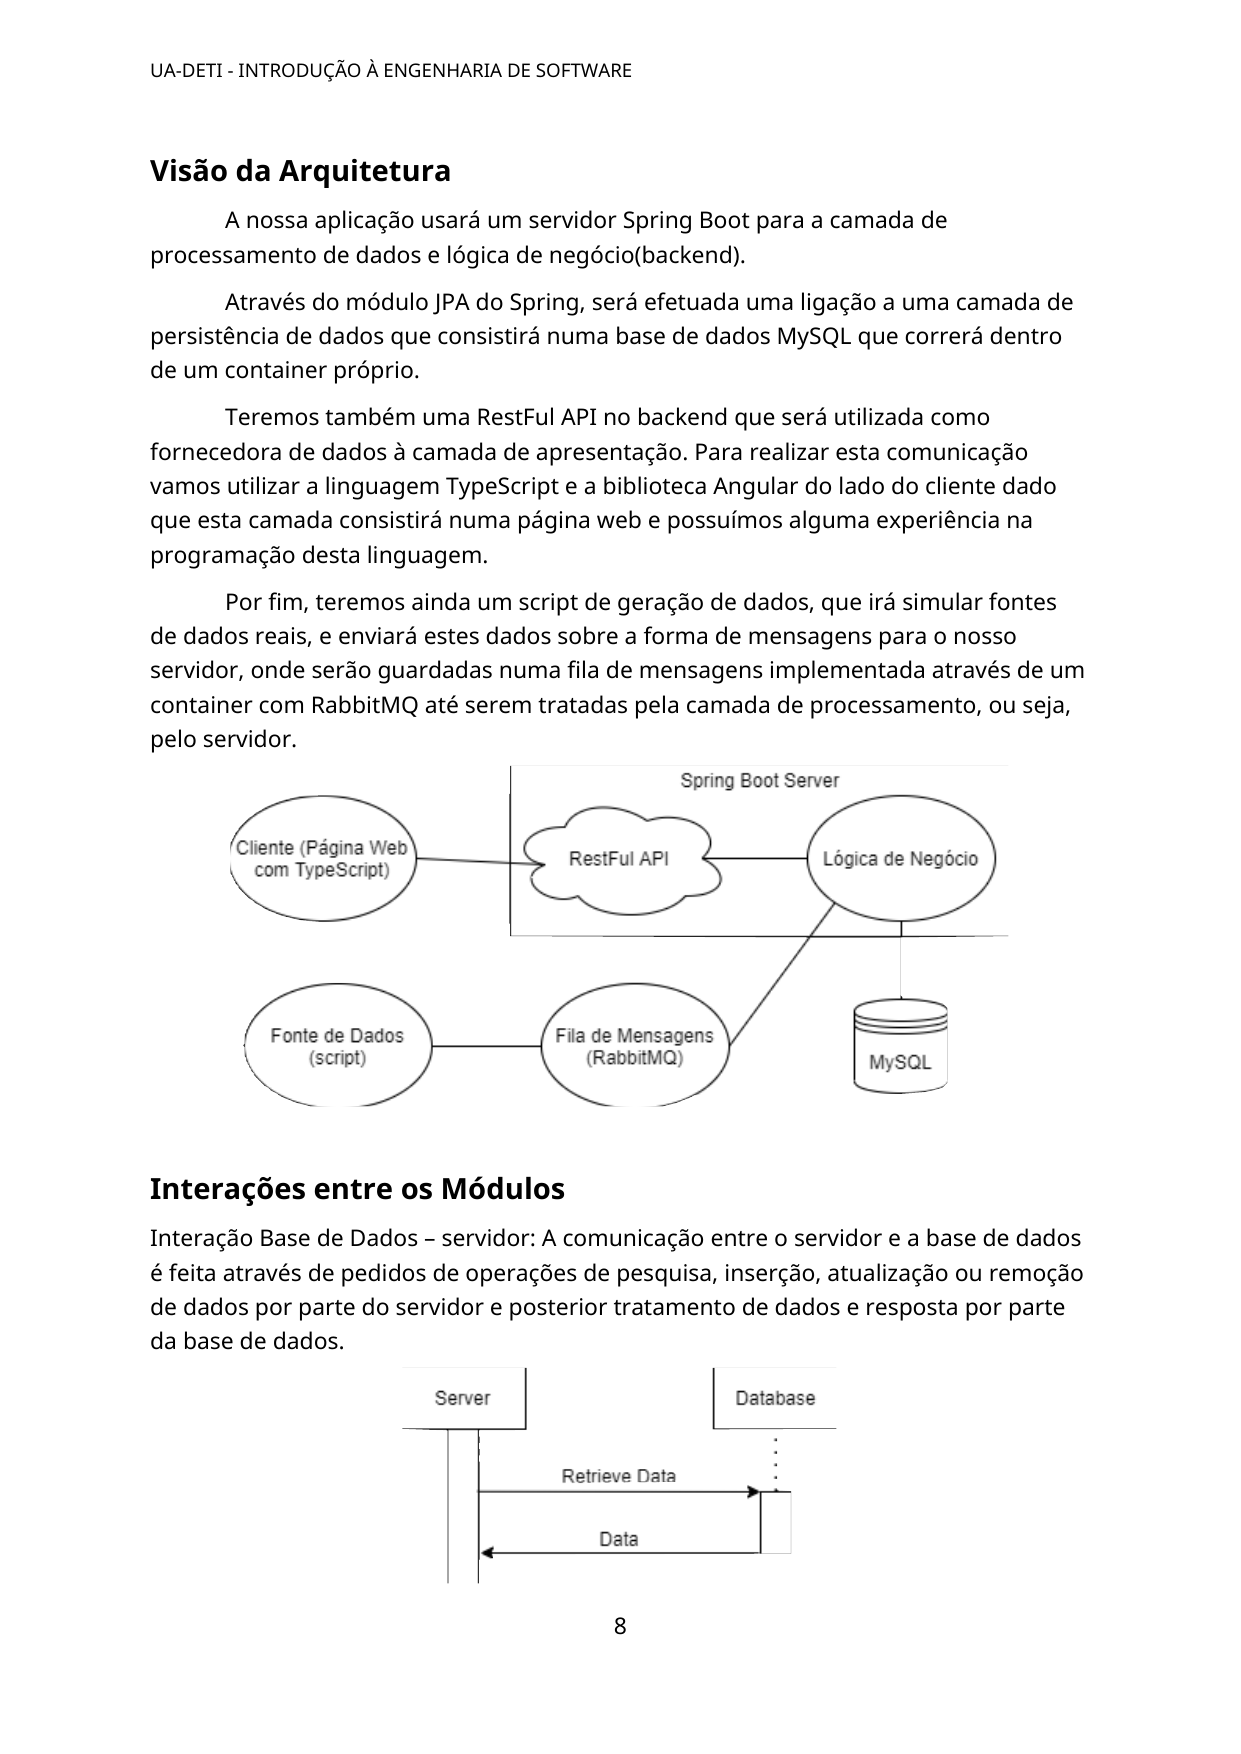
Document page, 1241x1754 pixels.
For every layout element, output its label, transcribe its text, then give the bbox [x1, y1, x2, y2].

text Por fim, teremos ainda um script de geração de dados, que irá simular fontes de dados reais, e enviará estes dados sobre a forma de mensagens para o nosso servidor, onde serão guardadas numa fila de mensagens implementada através de um container com RabbitMQ até serem tratadas pela camada de processamento, ou seja, pelo servidor. [150, 586, 1090, 754]
picture [230, 765, 1009, 1107]
text Teremos também uma RestFul API no backend que será utilizada como fornecedora de dados à camada de apresentação. Para realizar esta comunicação vamos utilizar a linguagem TypeScript e a biblioteca Angular do lado do cliente dado que esta camada consistirá numa página web e possuímos alguma experiência na programação desta linguagem. [150, 401, 1090, 570]
picture [402, 1367, 837, 1584]
subtitle Interações entre os Módulos [150, 1168, 1090, 1208]
text Interação Base de Dados – servidor: A comunicação entre o servidor e a base de dados é feita através de pedidos de operações de pesquisa, inserção, atualização ou remoção de dados por parte do servidor e posterior tratamento de dados e resposta por parte da base de dados. [150, 1222, 1090, 1357]
text A nossa aplicação usará um servidor Spring Boot para a camada de processamento de dados e lógica de negócio(backend). [150, 204, 1090, 270]
subtitle Visão da Arquitetura [150, 150, 1090, 190]
text Através do módulo JPA do Spring, será efetuada uma ligação a uma camada de persistência de dados que consistirá numa base de dados MySQL que correrá dentro de um container próprio. [150, 286, 1090, 386]
